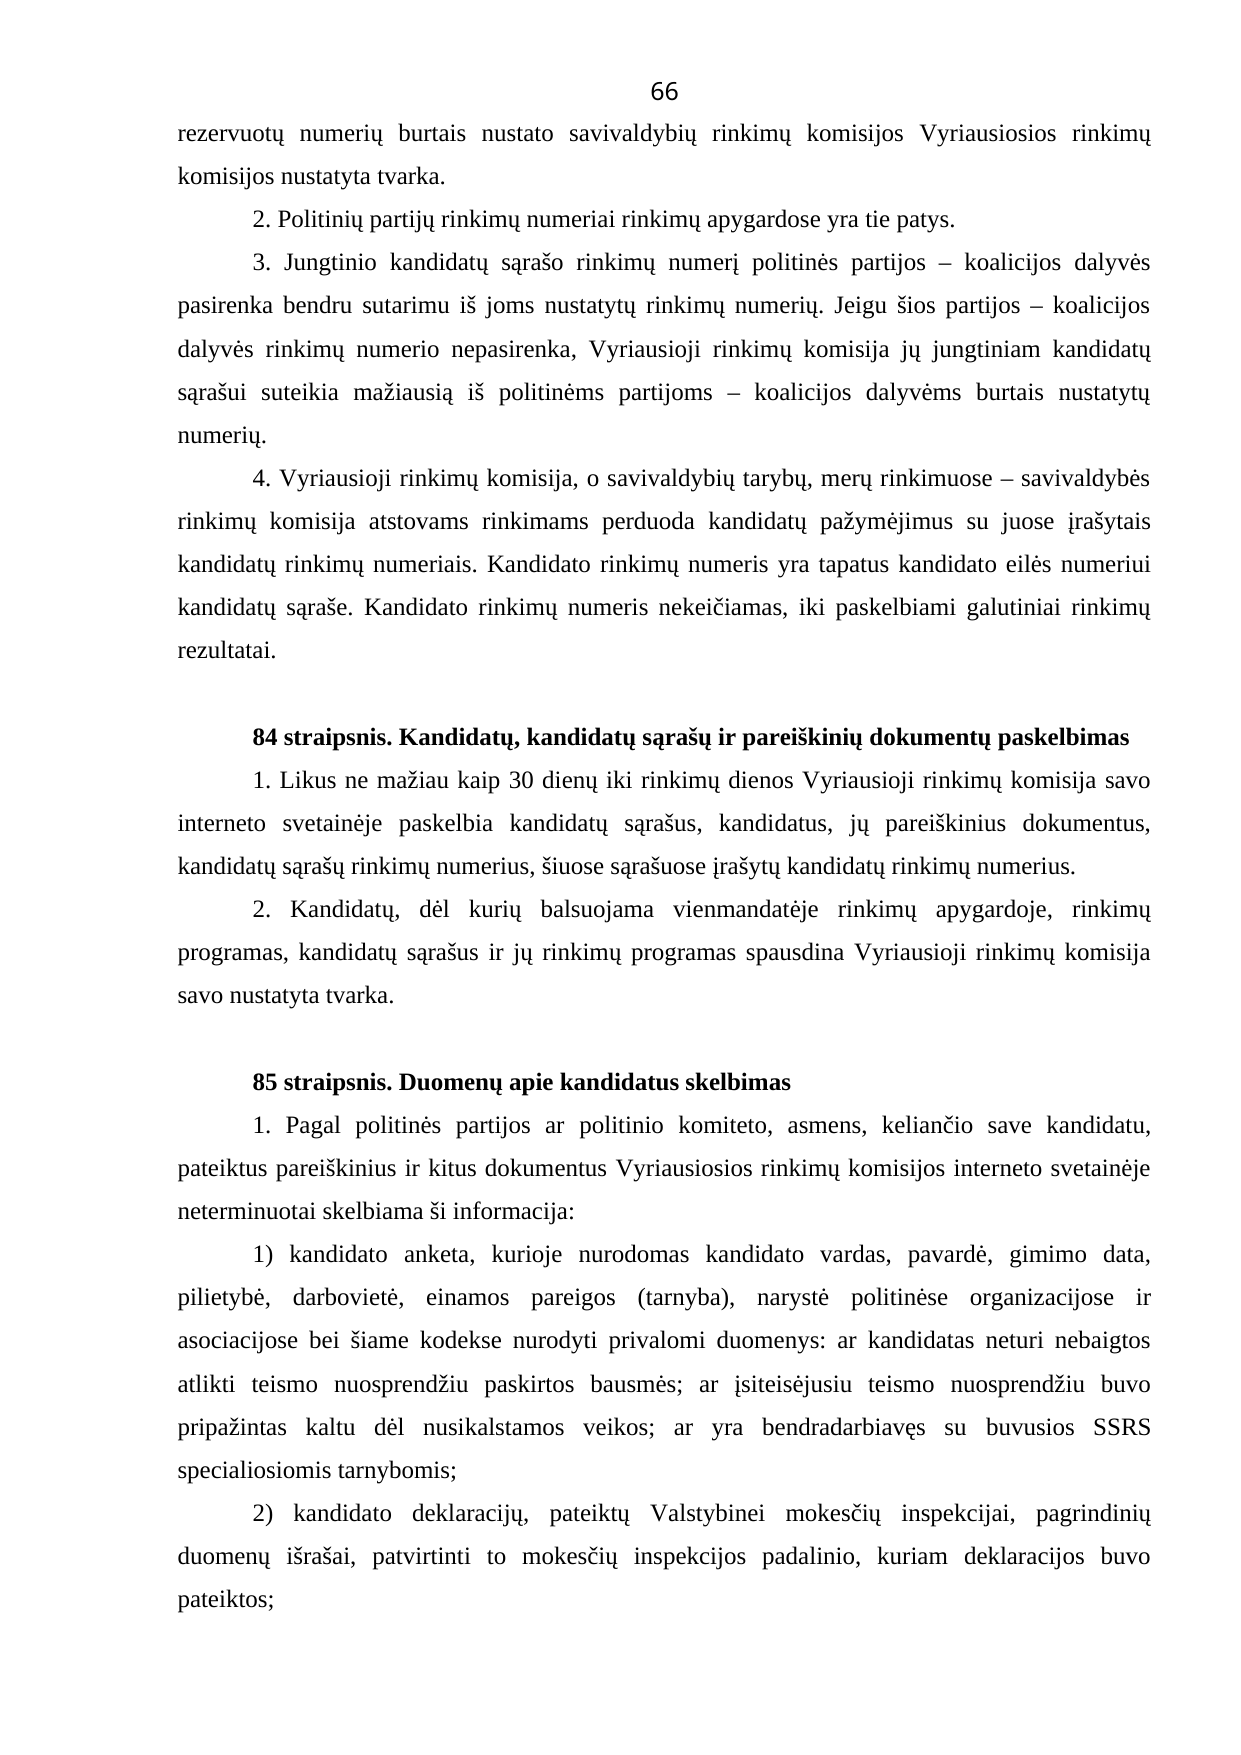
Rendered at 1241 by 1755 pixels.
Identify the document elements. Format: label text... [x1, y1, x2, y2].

text 1) kandidato anketa, kurioje nurodomas kandidato vardas, pavardė, gimimo data, pilietybė, darbovietė, einamos pareigos (tarnyba), narystė politinėse organizacijose ir asociacijose bei šiame kodekse nurodyti privalomi duomenys: ar kandidatas neturi nebaigtos atlikti teismo nuosprendžiu paskirtos bausmės; ar įsiteisėjusiu teismo nuosprendžiu buvo pripažintas kaltu dėl nusikalstamos veikos; ar yra bendradarbiavęs su buvusios SSRS specialiosiomis tarnybomis; [177, 1239, 1152, 1484]
text 2) kandidato deklaracijų, pateiktų Valstybinei mokesčių inspekcijai, pagrindinių duomenų išrašai, patvirtinti to mokesčių inspekcijos padalinio, kuriam deklaracijos buvo pateiktos; [177, 1498, 1152, 1613]
text 2. Kandidatų, dėl kurių balsuojama vienmandatėje rinkimų apygardoje, rinkimų programas, kandidatų sąrašus ir jų rinkimų programas spausdina Vyriausioji rinkimų komisija savo nustatyta tvarka. [177, 894, 1152, 1009]
text 4. Vyriausioji rinkimų komisija, o savivaldybių tarybų, merų rinkimuose – savivaldybės rinkimų komisija atstovams rinkimams perduoda kandidatų pažymėjimus su juose įrašytais kandidatų rinkimų numeriais. Kandidato rinkimų numeris yra tapatus kandidato eilės numeriui kandidatų sąraše. Kandidato rinkimų numeris nekeičiamas, iki paskelbiami galutiniai rinkimų rezultatai. [177, 463, 1152, 664]
text 85 straipsnis. Duomenų apie kandidatus skelbimas [177, 1067, 1152, 1096]
text 1. Likus ne mažiau kaip 30 dienų iki rinkimų dienos Vyriausioji rinkimų komisija savo interneto svetainėje paskelbia kandidatų sąrašus, kandidatus, jų pareiškinius dokumentus, kandidatų sąrašų rinkimų numerius, šiuose sąrašuose įrašytų kandidatų rinkimų numerius. [177, 765, 1152, 880]
text 84 straipsnis. Kandidatų, kandidatų sąrašų ir pareiškinių dokumentų paskelbimas [177, 722, 1152, 751]
text rezervuotų numerių burtais nustato savivaldybių rinkimų komisijos Vyriausiosios rinkimų komisijos nustatyta tvarka. [177, 118, 1152, 190]
text 2. Politinių partijų rinkimų numeriai rinkimų apygardose yra tie patys. [177, 204, 1152, 233]
text 1. Pagal politinės partijos ar politinio komiteto, asmens, keliančio save kandidatu, pateiktus pareiškinius ir kitus dokumentus Vyriausiosios rinkimų komisijos interneto svetainėje neterminuotai skelbiama ši informacija: [177, 1110, 1152, 1225]
text 3. Jungtinio kandidatų sąrašo rinkimų numerį politinės partijos – koalicijos dalyvės pasirenka bendru sutarimu iš joms nustatytų rinkimų numerių. Jeigu šios partijos – koalicijos dalyvės rinkimų numerio nepasirenka, Vyriausioji rinkimų komisija jų jungtiniam kandidatų sąrašui suteikia mažiausią iš politinėms partijoms – koalicijos dalyvėms burtais nustatytų numerių. [177, 247, 1152, 449]
